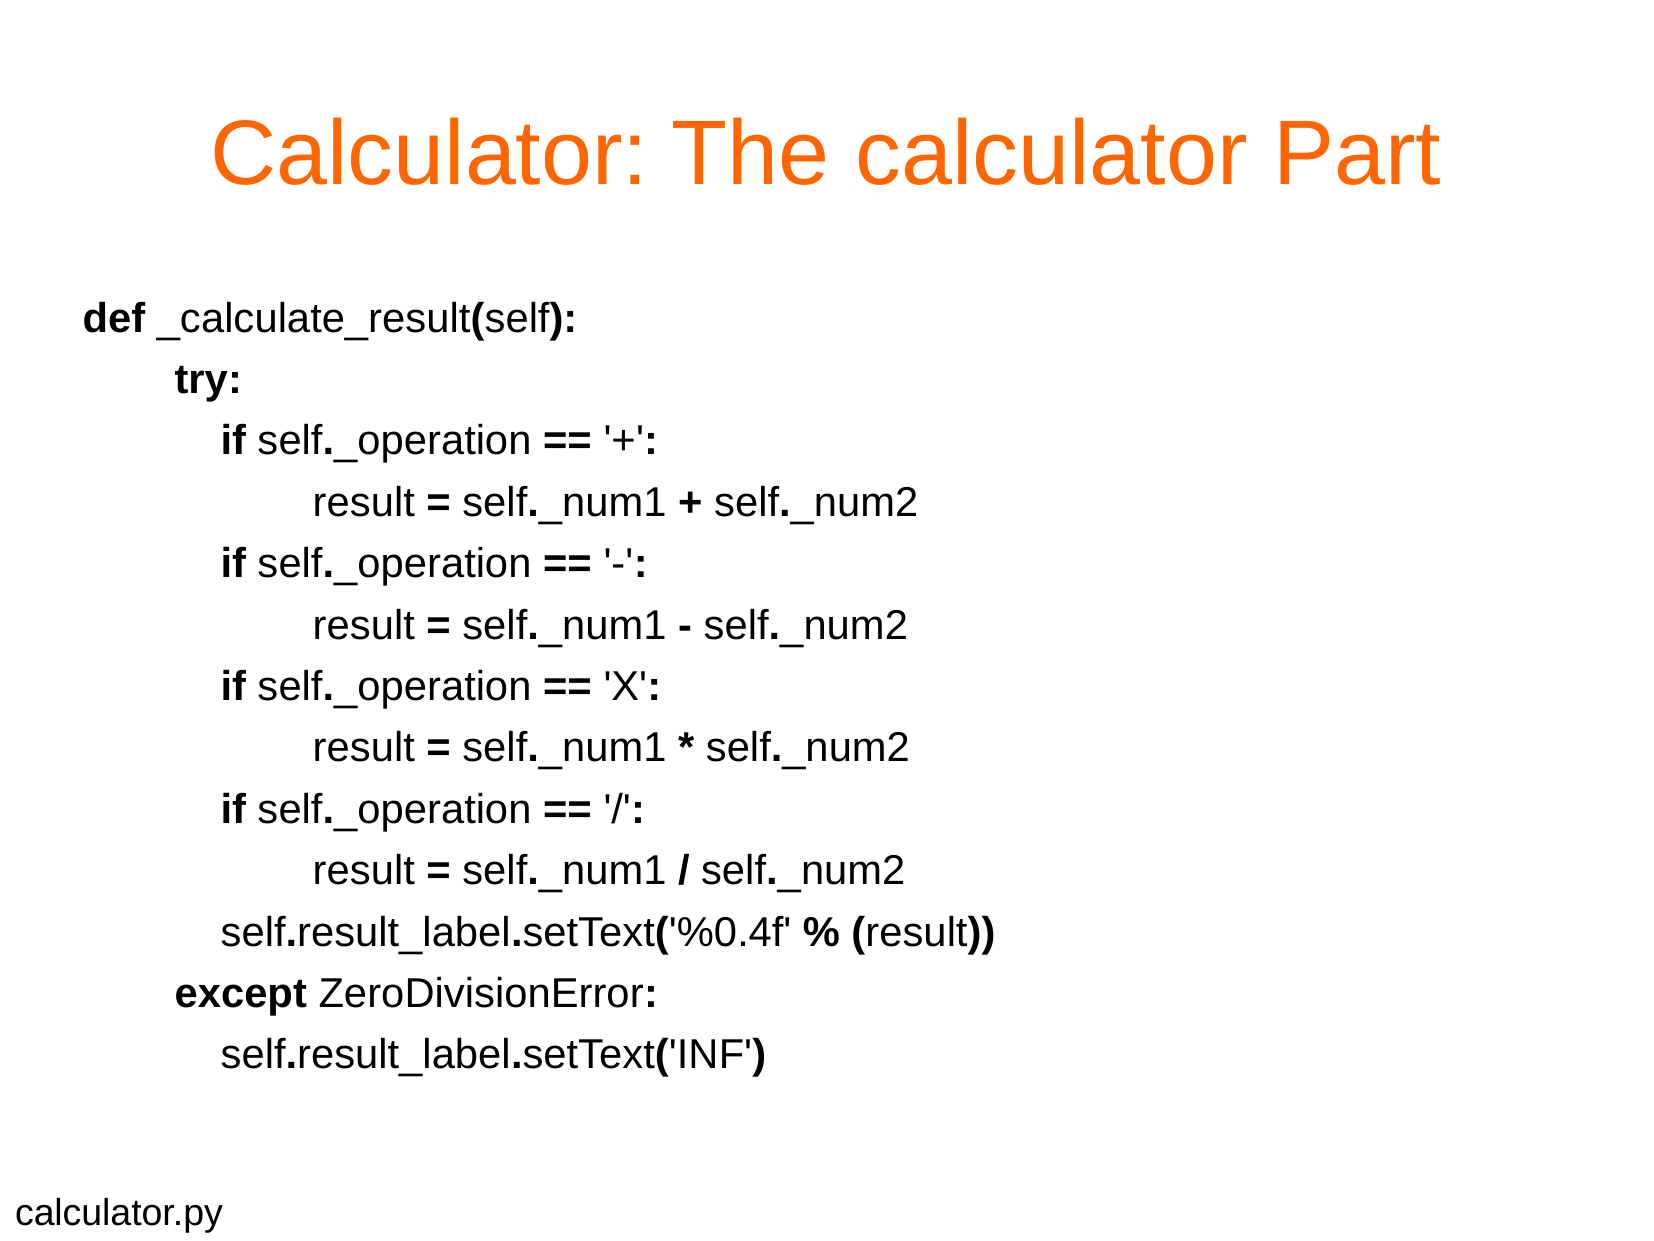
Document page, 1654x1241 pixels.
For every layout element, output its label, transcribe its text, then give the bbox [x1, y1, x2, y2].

text_box calculator.py [0, 1184, 567, 1241]
text_box Calculator: The calculator Part [82, 99, 1571, 207]
list def _calculate_result(self): try: if self._operation == '+': result = self._num1 + self._num2 if self._operation == '-': result = self._num1 - self._num2 if self._operation == 'X': result = self._num1 * self._num2 if self._operation == '/': result = self._num1 / self._num2 self.result_label.setText('%0.4f' % (result)) except ZeroDivisionError: self.result_label.setText('INF') [82, 290, 1571, 1109]
